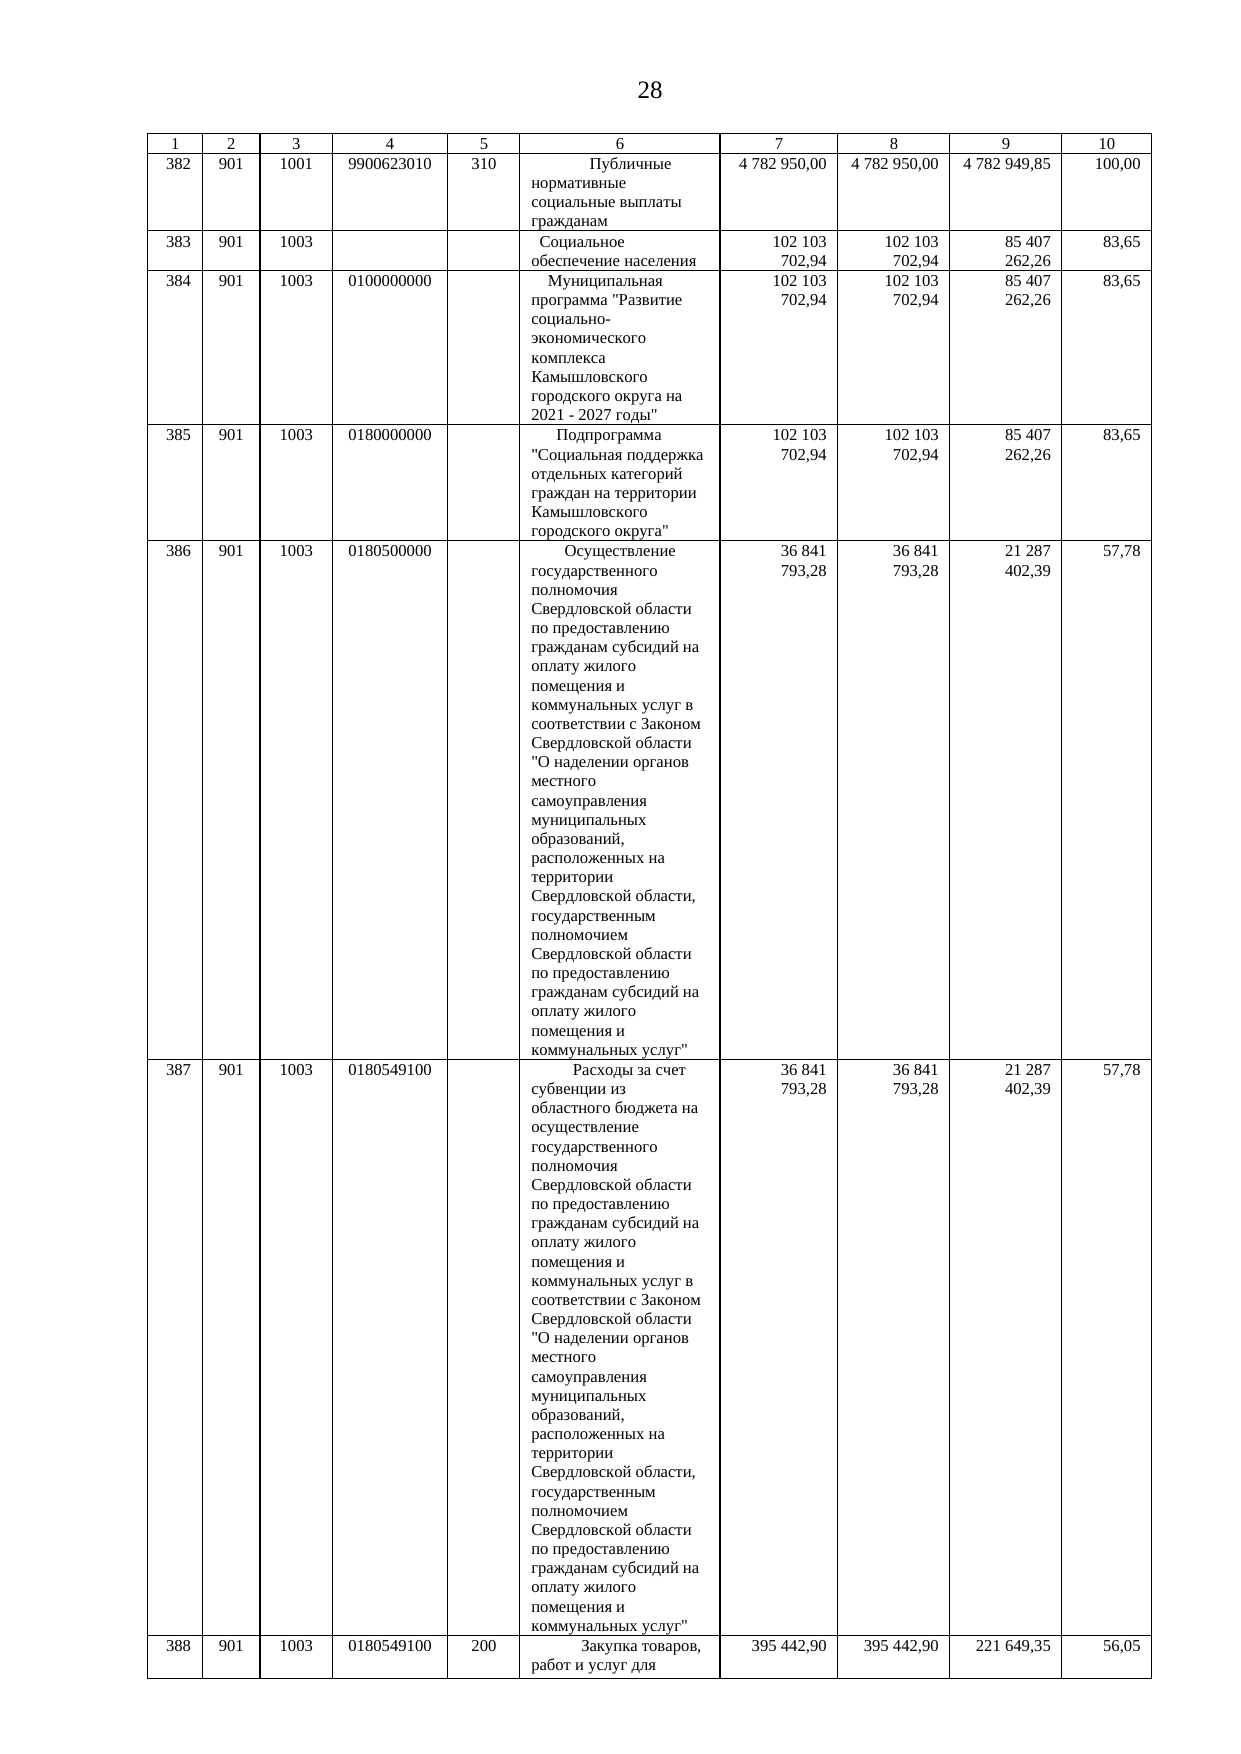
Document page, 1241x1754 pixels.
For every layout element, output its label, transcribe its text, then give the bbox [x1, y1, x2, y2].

table_cell 85 407 262,26 [950, 425, 1061, 540]
table_cell 4 782 950,00 [838, 154, 949, 230]
table_cell [448, 541, 519, 1059]
table_cell 901 [203, 541, 259, 1059]
table_cell [448, 1060, 519, 1635]
table_cell 83,65 [1062, 425, 1151, 540]
table_cell 200 [448, 1636, 519, 1678]
table_cell 9900623010 [333, 154, 447, 230]
table_header 1 [148, 134, 202, 153]
table_cell 0180500000 [333, 541, 447, 1059]
table_cell 56,05 [1062, 1636, 1151, 1678]
table_cell 21 287 402,39 [950, 1060, 1061, 1635]
table_cell 85 407 262,26 [950, 271, 1061, 424]
table_cell 1003 [261, 1636, 332, 1678]
table_cell Муниципальная программа "Развитие социально-экономического комплекса Камышловского городского округа на 2021 - 2027 годы" [520, 271, 719, 424]
table_cell 385 [148, 425, 202, 540]
table_cell 382 [148, 154, 202, 230]
table_cell Социальное обеспечение населения [520, 231, 719, 270]
table_cell 387 [148, 1060, 202, 1635]
table_cell 901 [203, 271, 259, 424]
table_cell 0180000000 [333, 425, 447, 540]
table_cell 388 [148, 1636, 202, 1678]
table_cell 386 [148, 541, 202, 1059]
table_cell 36 841 793,28 [721, 1060, 837, 1635]
table_cell 83,65 [1062, 231, 1151, 270]
table_cell Подпрограмма "Социальная поддержка отдельных категорий граждан на территории Камышловского городского округа" [520, 425, 719, 540]
table_cell 102 103 702,94 [721, 231, 837, 270]
table_cell 36 841 793,28 [838, 541, 949, 1059]
table_cell 901 [203, 154, 259, 230]
table_cell 395 442,90 [721, 1636, 837, 1678]
table_header 8 [838, 134, 949, 153]
table_cell 901 [203, 231, 259, 270]
table_cell Осуществление государственного полномочия Свердловской области по предоставлению гражданам субсидий на оплату жилого помещения и коммунальных услуг в соответствии с Законом Свердловской области "О наделении органов местного самоуправления муниципальных образований, расположенных на территории Свердловской области, государственным полномочием Свердловской области по предоставлению гражданам субсидий на оплату жилого помещения и коммунальных услуг" [520, 541, 719, 1059]
table_cell Закупка товаров, работ и услуг для [520, 1636, 719, 1678]
table_cell 1003 [261, 271, 332, 424]
table_cell 4 782 950,00 [721, 154, 837, 230]
table_cell Публичные нормативные социальные выплаты гражданам [520, 154, 719, 230]
table_cell 85 407 262,26 [950, 231, 1061, 270]
table_header 5 [448, 134, 519, 153]
table_header 7 [721, 134, 837, 153]
table_cell 384 [148, 271, 202, 424]
table_cell 901 [203, 425, 259, 540]
table_cell 901 [203, 1060, 259, 1635]
table_cell 0180549100 [333, 1060, 447, 1635]
table_cell 36 841 793,28 [838, 1060, 949, 1635]
table_cell 4 782 949,85 [950, 154, 1061, 230]
table_header 6 [520, 134, 719, 153]
table_header 4 [333, 134, 447, 153]
table_cell 1003 [261, 1060, 332, 1635]
table_header 10 [1062, 134, 1151, 153]
table_cell [448, 231, 519, 270]
table_cell 310 [448, 154, 519, 230]
table_cell 83,65 [1062, 271, 1151, 424]
table_cell 1003 [261, 425, 332, 540]
table_cell 102 103 702,94 [721, 271, 837, 424]
table_cell 221 649,35 [950, 1636, 1061, 1678]
table_cell 100,00 [1062, 154, 1151, 230]
table_header 9 [950, 134, 1061, 153]
table_cell 0180549100 [333, 1636, 447, 1678]
table_cell 901 [203, 1636, 259, 1678]
table_cell 102 103 702,94 [721, 425, 837, 540]
table_cell [448, 425, 519, 540]
table_cell 102 103 702,94 [838, 231, 949, 270]
table_cell 21 287 402,39 [950, 541, 1061, 1059]
table_cell 1001 [261, 154, 332, 230]
table_cell 0100000000 [333, 271, 447, 424]
table_cell 395 442,90 [838, 1636, 949, 1678]
table_cell 1003 [261, 541, 332, 1059]
table_cell 36 841 793,28 [721, 541, 837, 1059]
table_cell 102 103 702,94 [838, 425, 949, 540]
table_cell 57,78 [1062, 541, 1151, 1059]
table_cell 1003 [261, 231, 332, 270]
table_header 2 [203, 134, 259, 153]
table_cell 57,78 [1062, 1060, 1151, 1635]
table_cell Расходы за счет субвенции из областного бюджета на осуществление государственного полномочия Свердловской области по предоставлению гражданам субсидий на оплату жилого помещения и коммунальных услуг в соответствии с Законом Свердловской области "О наделении органов местного самоуправления муниципальных образований, расположенных на территории Свердловской области, государственным полномочием Свердловской области по предоставлению гражданам субсидий на оплату жилого помещения и коммунальных услуг" [520, 1060, 719, 1635]
table_cell [333, 231, 447, 270]
table_cell 102 103 702,94 [838, 271, 949, 424]
table_cell [448, 271, 519, 424]
table_header 3 [261, 134, 332, 153]
table_cell 383 [148, 231, 202, 270]
